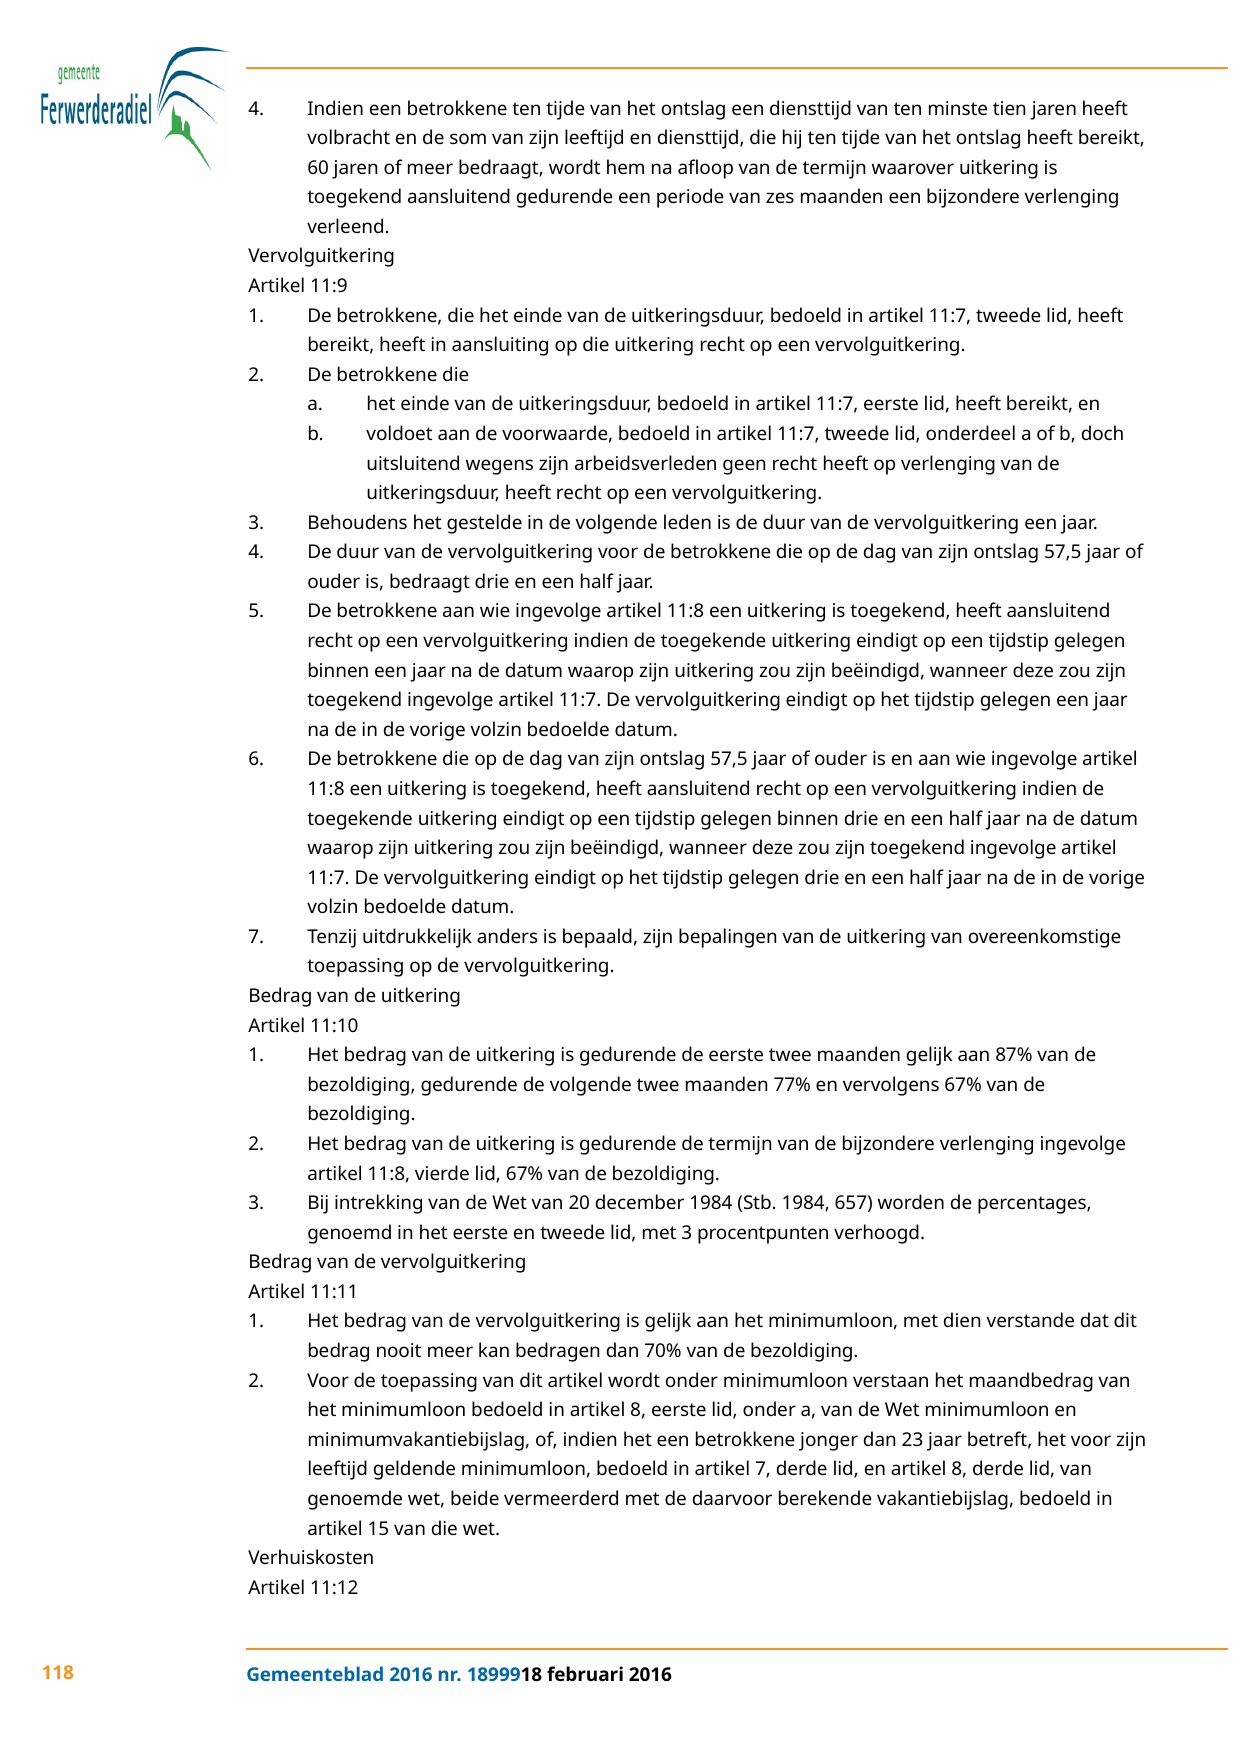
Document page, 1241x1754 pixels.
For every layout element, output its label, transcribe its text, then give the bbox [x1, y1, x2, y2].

list De duur van de vervolguitkering voor de betrokkene die op de dag van zijn ontslag 57,5 jaar of ouder is, bedraagt drie en een half jaar. [248, 538, 1152, 594]
list het einde van de uitkeringsduur, bedoeld in artikel 11:7, eerste lid, heeft bereikt, en [307, 391, 1152, 416]
list De betrokkene die [248, 361, 1152, 387]
text Vervolguitkering [248, 243, 1152, 268]
list Voor de toepassing van dit artikel wordt onder minimumloon verstaan het maandbedrag van het minimumloon bedoeld in artikel 8, eerste lid, onder a, van de Wet minimumloon en minimumvakantiebijslag, of, indien het een betrokkene jonger dan 23 jaar betreft, het voor zijn leeftijd geldende minimumloon, bedoeld in artikel 7, derde lid, en artikel 8, derde lid, van genoemde wet, beide vermeerderd met de daarvoor berekende vakantiebijslag, bedoeld in artikel 15 van die wet. [248, 1367, 1152, 1541]
list Indien een betrokkene ten tijde van het ontslag een diensttijd van ten minste tien jaren heeft volbracht en de som van zijn leeftijd en diensttijd, die hij ten tijde van het ontslag heeft bereikt, 60 jaren of meer bedraagt, wordt hem na afloop van de termijn waarover uitkering is toegekend aansluitend gedurende een periode van zes maanden een bijzondere verlenging verleend. [248, 95, 1152, 239]
list Het bedrag van de vervolguitkering is gelijk aan het minimumloon, met dien verstande dat dit bedrag nooit meer kan bedragen dan 70% van de bezoldiging. [248, 1308, 1152, 1363]
list Tenzij uitdrukkelijk anders is bepaald, zijn bepalingen van de uitkering van overeenkomstige toepassing op de vervolguitkering. [248, 923, 1152, 978]
text Verhuiskosten [248, 1544, 1152, 1570]
text Artikel 11:9 [248, 272, 1152, 298]
list Bij intrekking van de Wet van 20 december 1984 (Stb. 1984, 657) worden de percentages, genoemd in het eerste en tweede lid, met 3 procentpunten verhoogd. [248, 1189, 1152, 1245]
text Artikel 11:12 [248, 1574, 1152, 1600]
text Bedrag van de uitkering [248, 982, 1152, 1008]
list De betrokkene, die het einde van de uitkeringsduur, bedoeld in artikel 11:7, tweede lid, heeft bereikt, heeft in aansluiting op die uitkering recht op een vervolguitkering. [248, 302, 1152, 357]
list De betrokkene aan wie ingevolge artikel 11:8 een uitkering is toegekend, heeft aansluitend recht op een vervolguitkering indien de toegekende uitkering eindigt op een tijdstip gelegen binnen een jaar na de datum waarop zijn uitkering zou zijn beëindigd, wanneer deze zou zijn toegekend ingevolge artikel 11:7. De vervolguitkering eindigt op het tijdstip gelegen een jaar na de in de vorige volzin bedoelde datum. [248, 598, 1152, 742]
list Het bedrag van de uitkering is gedurende de eerste twee maanden gelijk aan 87% van de bezoldiging, gedurende de volgende twee maanden 77% en vervolgens 67% van de bezoldiging. [248, 1041, 1152, 1126]
text Bedrag van de vervolguitkering [248, 1248, 1152, 1274]
list Behoudens het gestelde in de volgende leden is de duur van de vervolguitkering een jaar. [248, 509, 1152, 535]
picture [41, 47, 231, 172]
list De betrokkene die op de dag van zijn ontslag 57,5 jaar of ouder is en aan wie ingevolge artikel 11:8 een uitkering is toegekend, heeft aansluitend recht op een vervolguitkering indien de toegekende uitkering eindigt op een tijdstip gelegen binnen drie en een half jaar na de datum waarop zijn uitkering zou zijn beëindigd, wanneer deze zou zijn toegekend ingevolge artikel 11:7. De vervolguitkering eindigt op het tijdstip gelegen drie en een half jaar na de in de vorige volzin bedoelde datum. [248, 746, 1152, 919]
text Artikel 11:11 [248, 1278, 1152, 1304]
list voldoet aan de voorwaarde, bedoeld in artikel 11:7, tweede lid, onderdeel a of b, doch uitsluitend wegens zijn arbeidsverleden geen recht heeft op verlenging van de uitkeringsduur, heeft recht op een vervolguitkering. [307, 420, 1152, 505]
text Artikel 11:10 [248, 1012, 1152, 1038]
list Het bedrag van de uitkering is gedurende de termijn van de bijzondere verlenging ingevolge artikel 11:8, vierde lid, 67% van de bezoldiging. [248, 1130, 1152, 1186]
